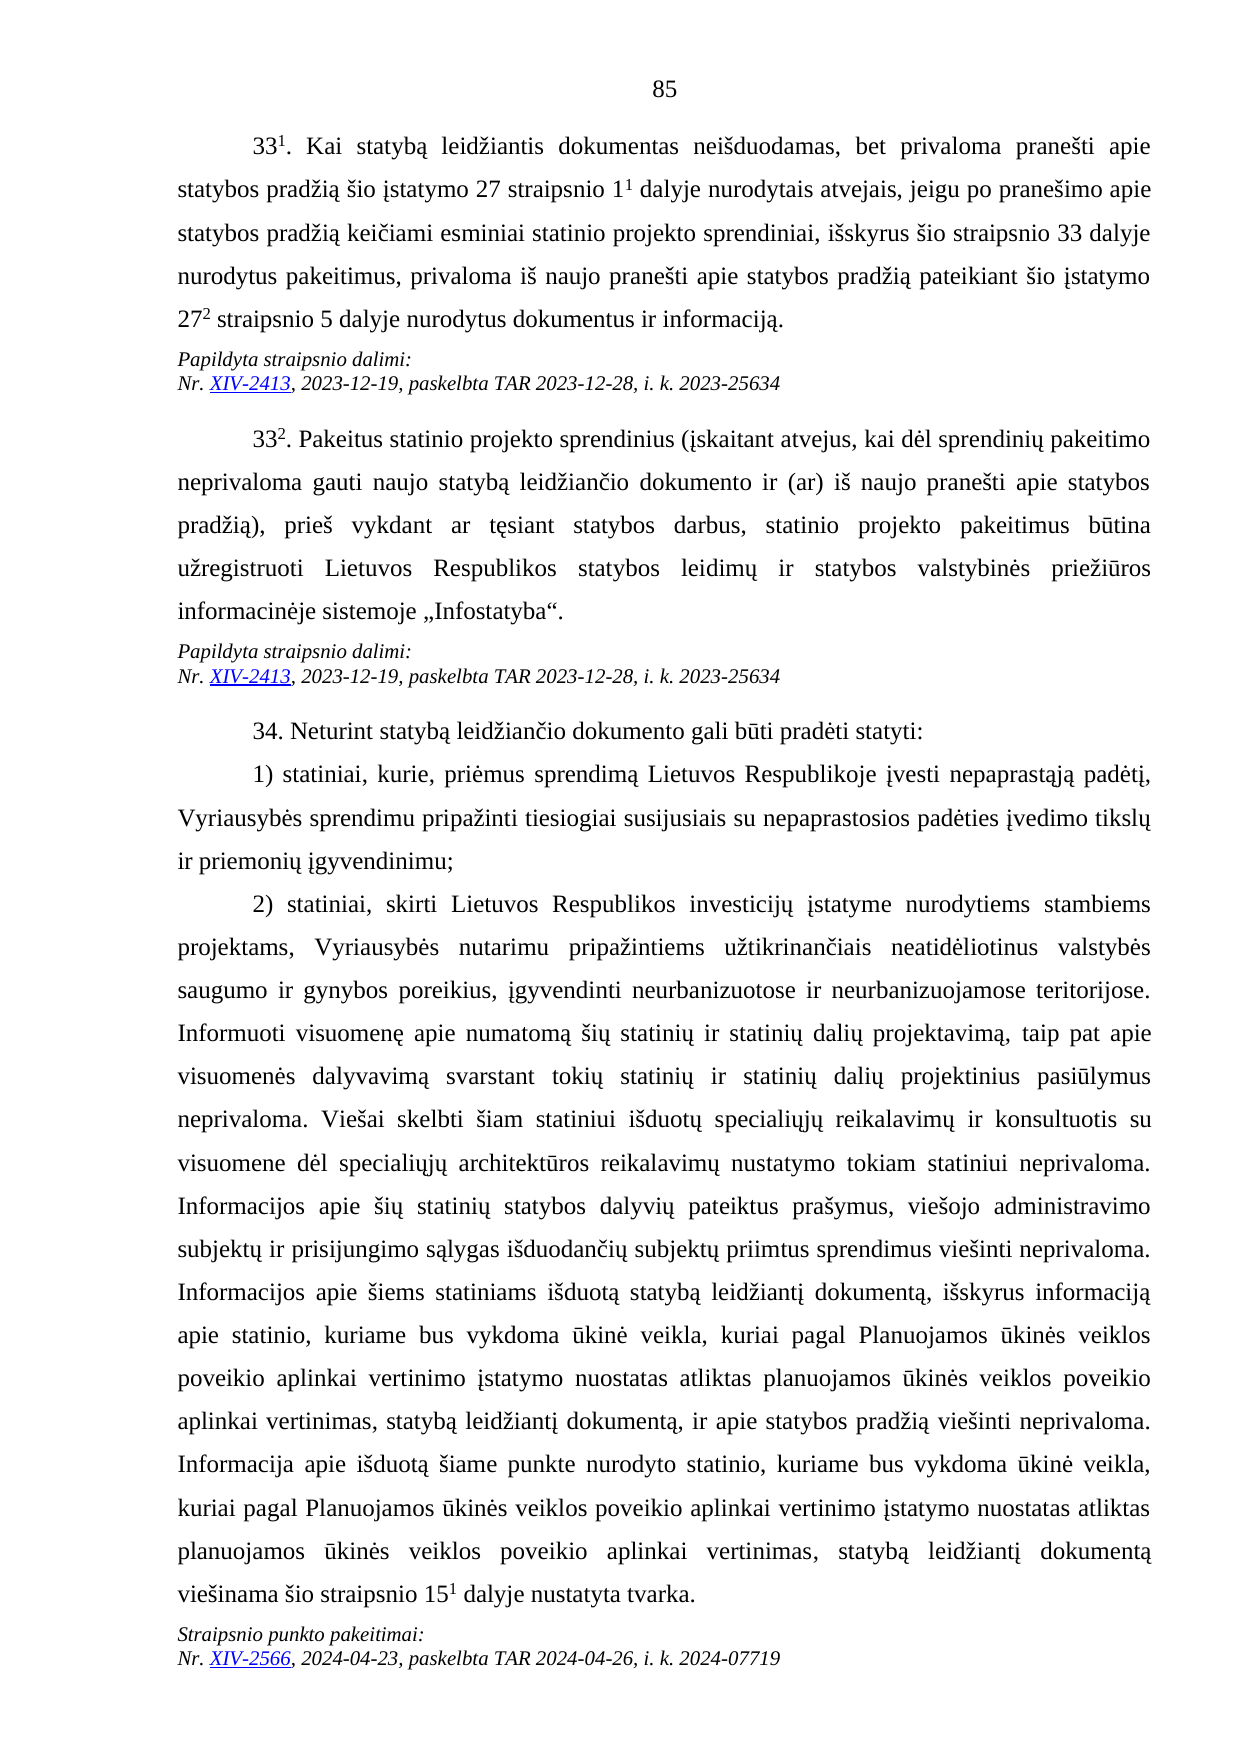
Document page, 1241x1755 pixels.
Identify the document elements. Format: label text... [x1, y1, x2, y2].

text Nr. XIV-2566, 2024-04-23, paskelbta TAR 2024-04-26, i. k. 2024-07719 [177, 1646, 1152, 1670]
text 331. Kai statybą leidžiantis dokumentas neišduodamas, bet privaloma pranešti apie statybos pradžią šio įstatymo 27 straipsnio 11 dalyje nurodytais atvejais, jeigu po pranešimo apie statybos pradžią keičiami esminiai statinio projekto sprendiniai, išskyrus šio straipsnio 33 dalyje nurodytus pakeitimus, privaloma iš naujo pranešti apie statybos pradžią pateikiant šio įstatymo 272 straipsnio 5 dalyje nurodytus dokumentus ir informaciją. [177, 131, 1152, 333]
text Papildyta straipsnio dalimi: [177, 347, 1152, 371]
text 1) statiniai, kurie, priėmus sprendimą Lietuvos Respublikoje įvesti nepaprastąją padėtį, Vyriausybės sprendimu pripažinti tiesiogiai susijusiais su nepaprastosios padėties įvedimo tikslų ir priemonių įgyvendinimu; [177, 759, 1152, 874]
text Nr. XIV-2413, 2023-12-19, paskelbta TAR 2023-12-28, i. k. 2023-25634 [177, 371, 1152, 395]
text 332. Pakeitus statinio projekto sprendinius (įskaitant atvejus, kai dėl sprendinių pakeitimo neprivaloma gauti naujo statybą leidžiančio dokumento ir (ar) iš naujo pranešti apie statybos pradžią), prieš vykdant ar tęsiant statybos darbus, statinio projekto pakeitimus būtina užregistruoti Lietuvos Respublikos statybos leidimų ir statybos valstybinės priežiūros informacinėje sistemoje „Infostatyba“. [177, 424, 1152, 625]
text 2) statiniai, skirti Lietuvos Respublikos investicijų įstatyme nurodytiems stambiems projektams, Vyriausybės nutarimu pripažintiems užtikrinančiais neatidėliotinus valstybės saugumo ir gynybos poreikius, įgyvendinti neurbanizuotose ir neurbanizuojamose teritorijose. Informuoti visuomenę apie numatomą šių statinių ir statinių dalių projektavimą, taip pat apie visuomenės dalyvavimą svarstant tokių statinių ir statinių dalių projektinius pasiūlymus neprivaloma. Viešai skelbti šiam statiniui išduotų specialiųjų reikalavimų ir konsultuotis su visuomene dėl specialiųjų architektūros reikalavimų nustatymo tokiam statiniui neprivaloma. Informacijos apie šių statinių statybos dalyvių pateiktus prašymus, viešojo administravimo subjektų ir prisijungimo sąlygas išduodančių subjektų priimtus sprendimus viešinti neprivaloma. Informacijos apie šiems statiniams išduotą statybą leidžiantį dokumentą, išskyrus informaciją apie statinio, kuriame bus vykdoma ūkinė veikla, kuriai pagal Planuojamos ūkinės veiklos poveikio aplinkai vertinimo įstatymo nuostatas atliktas planuojamos ūkinės veiklos poveikio aplinkai vertinimas, statybą leidžiantį dokumentą, ir apie statybos pradžią viešinti neprivaloma. Informacija apie išduotą šiame punkte nurodyto statinio, kuriame bus vykdoma ūkinė veikla, kuriai pagal Planuojamos ūkinės veiklos poveikio aplinkai vertinimo įstatymo nuostatas atliktas planuojamos ūkinės veiklos poveikio aplinkai vertinimas, statybą leidžiantį dokumentą viešinama šio straipsnio 151 dalyje nustatyta tvarka. [177, 889, 1152, 1608]
text Nr. XIV-2413, 2023-12-19, paskelbta TAR 2023-12-28, i. k. 2023-25634 [177, 663, 1152, 688]
text Straipsnio punkto pakeitimai: [177, 1622, 1152, 1646]
text Papildyta straipsnio dalimi: [177, 639, 1152, 663]
text 34. Neturint statybą leidžiančio dokumento gali būti pradėti statyti: [177, 716, 1152, 745]
